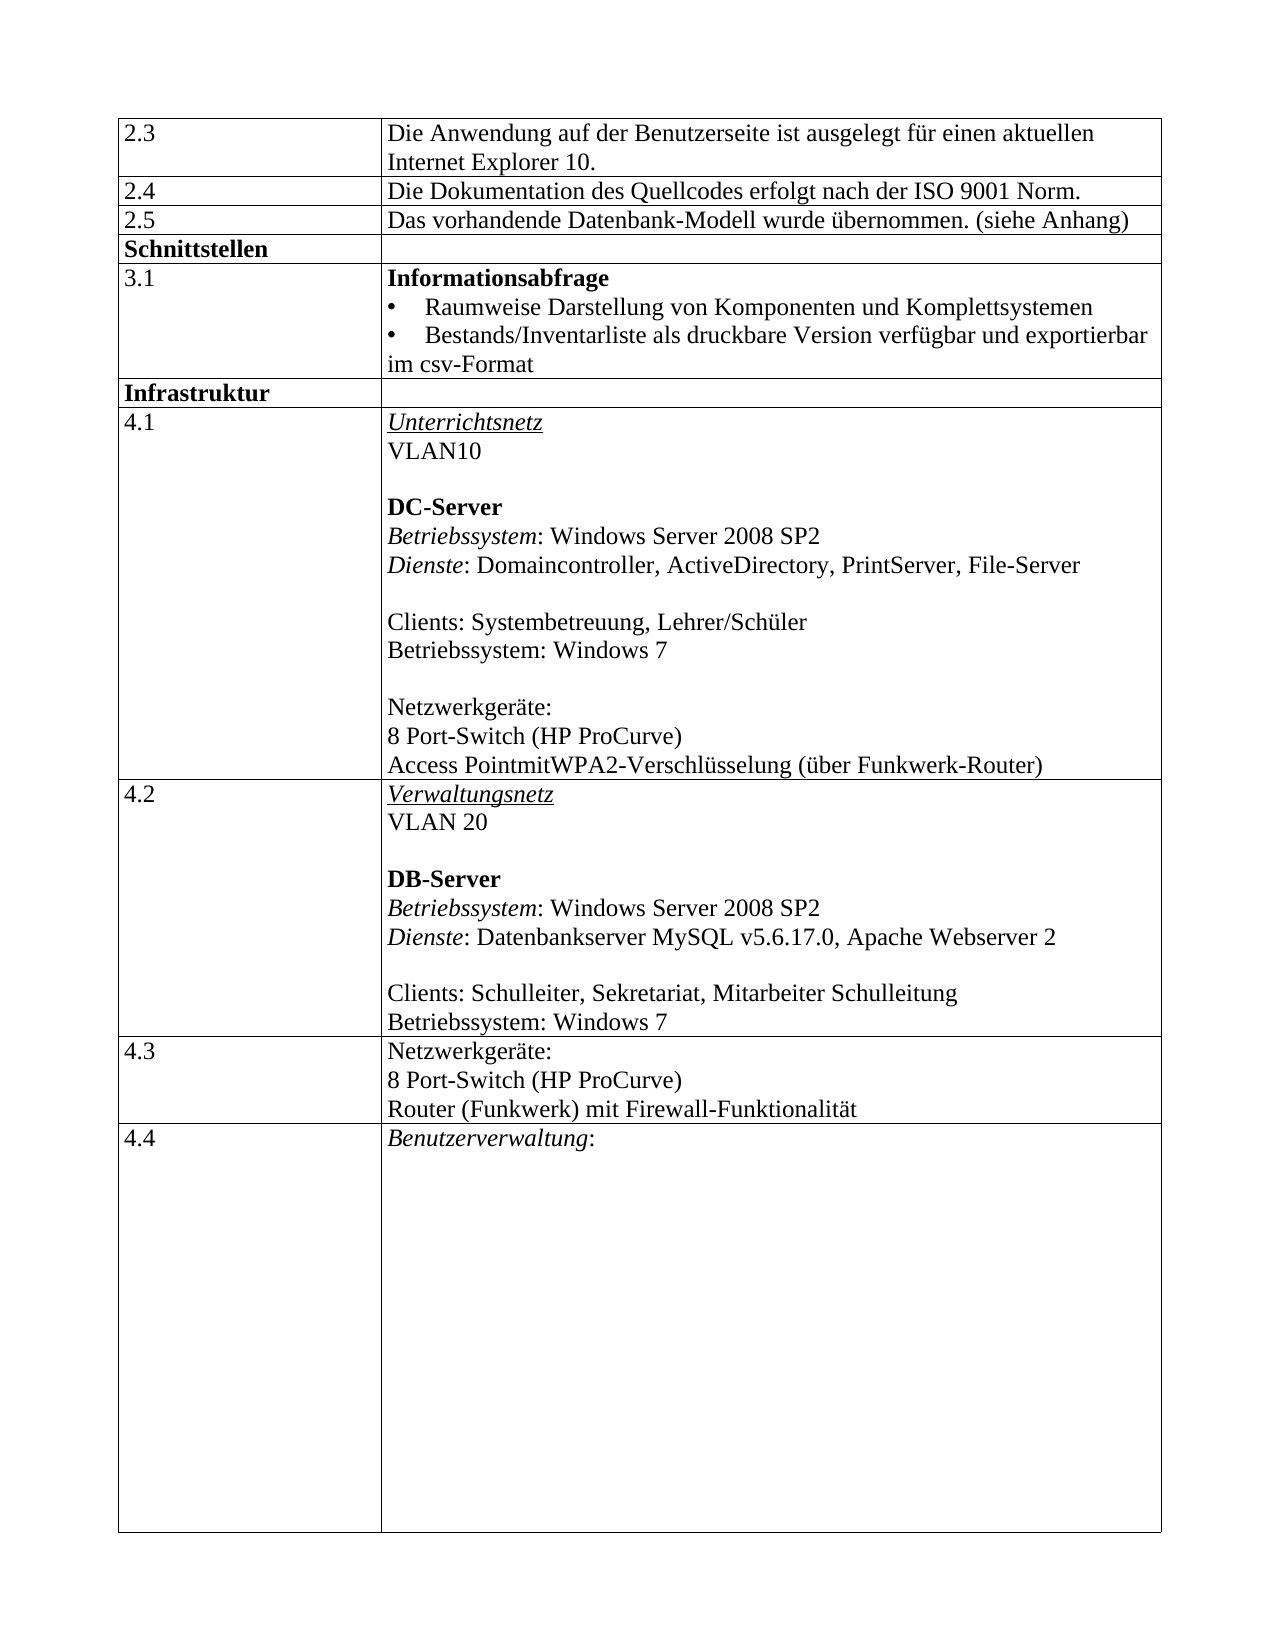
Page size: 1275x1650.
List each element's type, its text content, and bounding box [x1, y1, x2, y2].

table_cell Verwaltungsnetz VLAN 20 DB-Server Betriebssystem: Windows Server 2008 SP2 Dienste: Datenbankserver MySQL v5.6.17.0, Apache Webserver 2 Clients: Schulleiter, Sekretariat, Mitarbeiter Schulleitung Betriebssystem: Windows 7 [382, 780, 1161, 1036]
table_cell Das vorhandende Datenbank-Modell wurde übernommen. (siehe Anhang) [382, 206, 1161, 234]
table_cell 3.1 [119, 264, 381, 378]
table_cell [382, 235, 1161, 263]
table_cell Die Dokumentation des Quellcodes erfolgt nach der ISO 9001 Norm. [382, 177, 1161, 205]
table_cell Benutzerverwaltung: [382, 1124, 1161, 1532]
table_cell [382, 379, 1161, 407]
table_cell Infrastruktur [119, 379, 381, 407]
table_cell 2.3 [119, 119, 381, 176]
table_cell Unterrichtsnetz VLAN10 DC-Server Betriebssystem: Windows Server 2008 SP2 Dienste: Domaincontroller, ActiveDirectory, PrintServer, File-Server Clients: Systembetreuung, Lehrer/Schüler Betriebssystem: Windows 7 Netzwerkgeräte: 8 Port-Switch (HP ProCurve) Access PointmitWPA2-Verschlüsselung (über Funkwerk-Router) [382, 408, 1161, 779]
table_cell 2.5 [119, 206, 381, 234]
table_cell 4.4 [119, 1124, 381, 1532]
table_cell 4.2 [119, 780, 381, 1036]
table_cell 2.4 [119, 177, 381, 205]
table_cell Schnittstellen [119, 235, 381, 263]
table_cell 4.3 [119, 1037, 381, 1123]
table_cell Die Anwendung auf der Benutzerseite ist ausgelegt für einen aktuellen Internet Explorer 10. [382, 119, 1161, 176]
table_cell Netzwerkgeräte: 8 Port-Switch (HP ProCurve) Router (Funkwerk) mit Firewall-Funktionalität [382, 1037, 1161, 1123]
table_cell Informationsabfrage Raumweise Darstellung von Komponenten und Komplettsystemen Bestands/Inventarliste als druckbare Version verfügbar und exportierbar im csv-Format [382, 264, 1161, 378]
table_cell 4.1 [119, 408, 381, 779]
